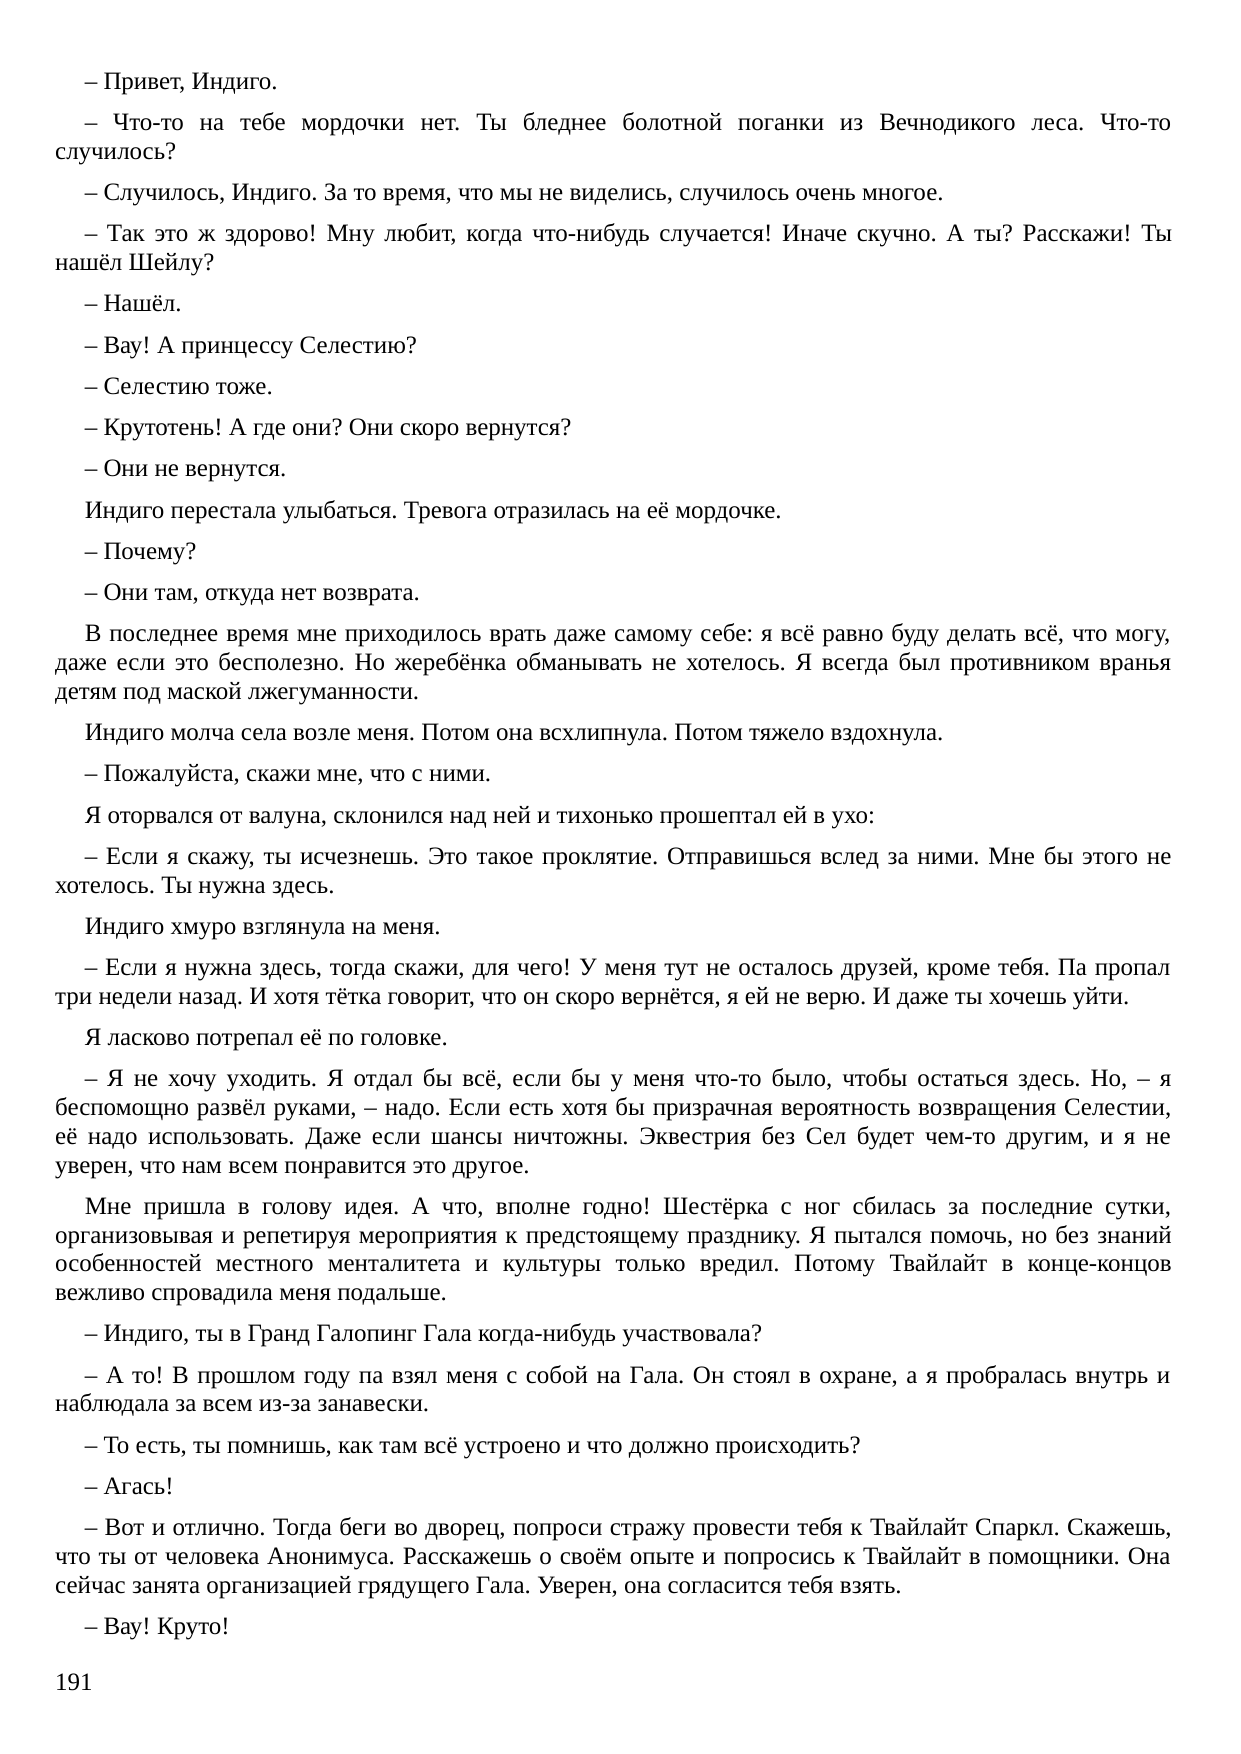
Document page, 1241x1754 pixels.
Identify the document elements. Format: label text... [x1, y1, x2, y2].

text – Агась! [55, 1471, 1173, 1500]
text Я оторвался от валуна, склонился над ней и тихонько прошептал ей в ухо: [55, 800, 1173, 828]
text – Вот и отлично. Тогда беги во дворец, попроси стражу провести тебя к Твайлайт Спаркл. Скажешь, что ты от человека Анонимуса. Расскажешь о своём опыте и попросись к Твайлайт в помощники. Она сейчас занята организацией грядущего Гала. Уверен, она согласится тебя взять. [55, 1512, 1173, 1598]
text – Если я скажу, ты исчезнешь. Это такое проклятие. Отправишься вслед за ними. Мне бы этого не хотелось. Ты нужна здесь. [55, 841, 1173, 898]
text – Селестию тоже. [55, 371, 1173, 400]
text – Они не вернутся. [55, 453, 1173, 482]
text – Индиго, ты в Гранд Галопинг Гала когда-нибудь участвовала? [55, 1318, 1173, 1347]
text Я ласково потрепал её по головке. [55, 1022, 1173, 1051]
text Индиго молча села возле меня. Потом она всхлипнула. Потом тяжело вздохнула. [55, 717, 1173, 746]
text В последнее время мне приходилось врать даже самому себе: я всё равно буду делать всё, что могу, даже если это бесполезно. Но жеребёнка обманывать не хотелось. Я всегда был противником вранья детям под маской лжегуманности. [55, 618, 1173, 705]
text Индиго хмуро взглянула на меня. [55, 911, 1173, 940]
text Индиго перестала улыбаться. Тревога отразилась на её мордочке. [55, 495, 1173, 523]
text – Я не хочу уходить. Я отдал бы всё, если бы у меня что-то было, чтобы остаться здесь. Но, – я беспомощно развёл руками, – надо. Если есть хотя бы призрачная вероятность возвращения Селестии, её надо использовать. Даже если шансы ничтожны. Эквестрия без Сел будет чем-то другим, и я не уверен, что нам всем понравится это другое. [55, 1063, 1173, 1178]
text – Нашёл. [55, 288, 1173, 317]
text Мне пришла в голову идея. А что, вполне годно! Шестёрка с ног сбилась за последние сутки, организовывая и репетируя мероприятия к предстоящему празднику. Я пытался помочь, но без знаний особенностей местного менталитета и культуры только вредил. Потому Твайлайт в конце-концов вежливо спровадила меня подальше. [55, 1191, 1173, 1306]
text – Крутотень! А где они? Они скоро вернутся? [55, 412, 1173, 441]
text – Они там, откуда нет возврата. [55, 577, 1173, 606]
text – Так это ж здорово! Мну любит, когда что-нибудь случается! Иначе скучно. А ты? Расскажи! Ты нашёл Шейлу? [55, 218, 1173, 276]
text – Что-то на тебе мордочки нет. Ты бледнее болотной поганки из Вечнодикого леса. Что-то случилось? [55, 107, 1173, 165]
text – То есть, ты помнишь, как там всё устроено и что должно происходить? [55, 1430, 1173, 1458]
text – Вау! А принцессу Селестию? [55, 330, 1173, 358]
text – А то! В прошлом году па взял меня с собой на Гала. Он стоял в охране, а я пробралась внутрь и наблюдала за всем из-за занавески. [55, 1360, 1173, 1417]
text – Пожалуйста, скажи мне, что с ними. [55, 758, 1173, 787]
text – Вау! Круто! [55, 1611, 1173, 1640]
text – Случилось, Индиго. За то время, что мы не виделись, случилось очень многое. [55, 177, 1173, 206]
text – Почему? [55, 536, 1173, 565]
text – Если я нужна здесь, тогда скажи, для чего! У меня тут не осталось друзей, кроме тебя. Па пропал три недели назад. И хотя тётка говорит, что он скоро вернётся, я ей не верю. И даже ты хочешь уйти. [55, 952, 1173, 1010]
text – Привет, Индиго. [55, 66, 1173, 95]
